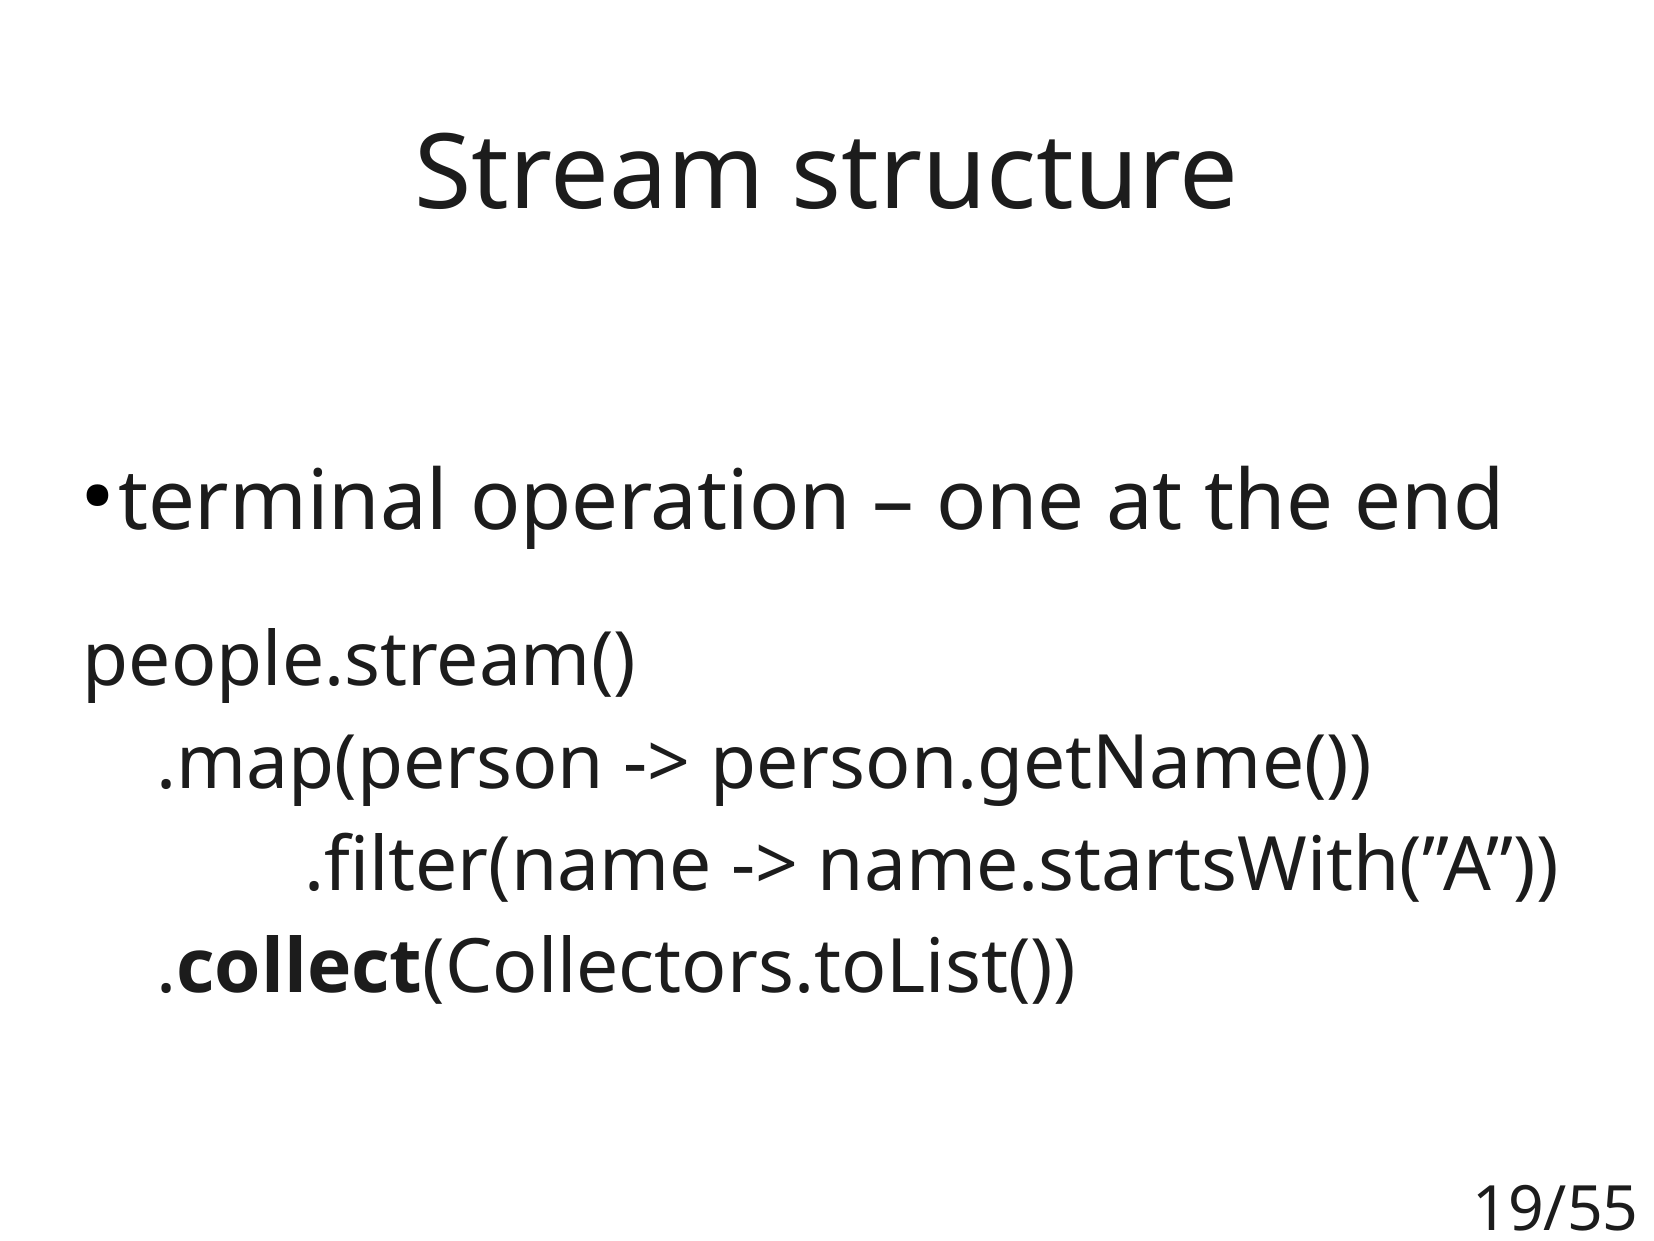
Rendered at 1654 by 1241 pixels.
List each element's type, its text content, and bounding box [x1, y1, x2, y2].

text_box <numer>/55 [1071, 1155, 1654, 1241]
title Stream structure [82, 64, 1571, 272]
subtitle terminal operation – one at the end people.stream() .map(person -> person.getName()) .filter(name -> name.startsWith(”A”)) .collect(Collectors.toList()) [82, 290, 1571, 1109]
